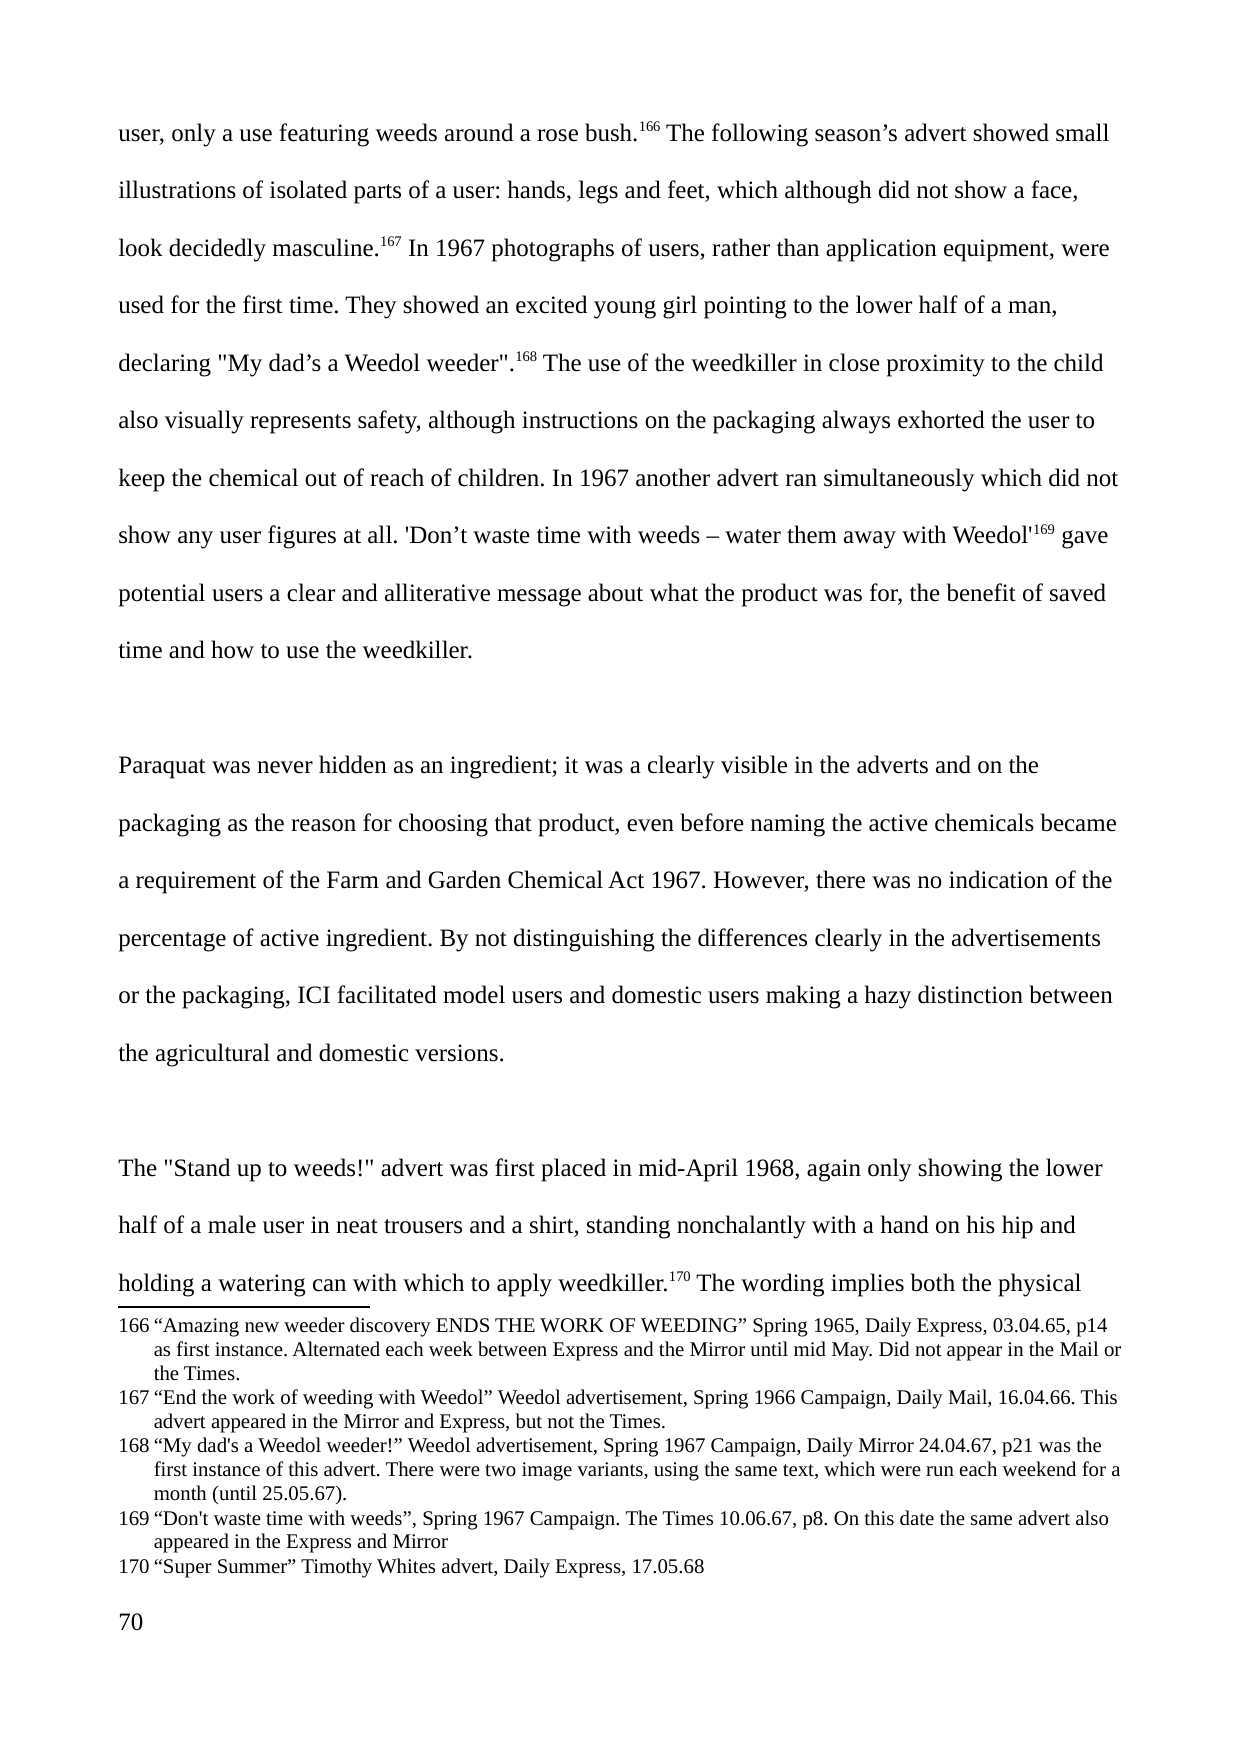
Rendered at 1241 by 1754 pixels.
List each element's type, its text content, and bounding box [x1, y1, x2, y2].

text “My dad's a Weedol weeder!” Weedol advertisement, Spring 1967 Campaign, Daily Mirror 24.04.67, p21 was the first instance of this advert. There were two image variants, using the same text, which were run each weekend for a month (until 25.05.67). [118, 1433, 1122, 1505]
text “Amazing new weeder discovery ENDS THE WORK OF WEEDING” Spring 1965, Daily Express, 03.04.65, p14 as first instance. Alternated each week between Express and the Mirror until mid May. Did not appear in the Mail or the Times. [118, 1313, 1122, 1385]
text “Super Summer” Timothy Whites advert, Daily Express, 17.05.68 [118, 1553, 1122, 1578]
text “End the work of weeding with Weedol” Weedol advertisement, Spring 1966 Campaign, Daily Mail, 16.04.66. This advert appeared in the Mirror and Express, but not the Times. [118, 1385, 1122, 1433]
text user, only a use featuring weeds around a rose bush. The following season’s advert showed small illustrations of isolated parts of a user: hands, legs and feet, which although did not show a face, look decidedly masculine. In 1967 photographs of users, rather than application equipment, were used for the first time. They showed an excited young girl pointing to the lower half of a man, declaring "My dad’s a Weedol weeder". The use of the weedkiller in close proximity to the child also visually represents safety, although instructions on the packaging always exhorted the user to keep the chemical out of reach of children. In 1967 another advert ran simultaneously which did not show any user figures at all. 'Don’t waste time with weeds – water them away with Weedol' gave potential users a clear and alliterative message about what the product was for, the benefit of saved time and how to use the weedkiller. [118, 118, 1122, 664]
text Paraquat was never hidden as an ingredient; it was a clearly visible in the adverts and on the packaging as the reason for choosing that product, even before naming the active chemicals became a requirement of the Farm and Garden Chemical Act 1967. However, there was no indication of the percentage of active ingredient. By not distinguishing the differences clearly in the advertisements or the packaging, ICI facilitated model users and domestic users making a hazy distinction between the agricultural and domestic versions. [118, 751, 1122, 1067]
text “Don't waste time with weeds”, Spring 1967 Campaign. The Times 10.06.67, p8. On this date the same advert also appeared in the Express and Mirror [118, 1505, 1122, 1553]
text The "Stand up to weeds!" advert was first placed in mid-April 1968, again only showing the lower half of a male user in neat trousers and a shirt, standing nonchalantly with a hand on his hip and holding a watering can with which to apply weedkiller. The wording implies both the physical [118, 1153, 1122, 1297]
